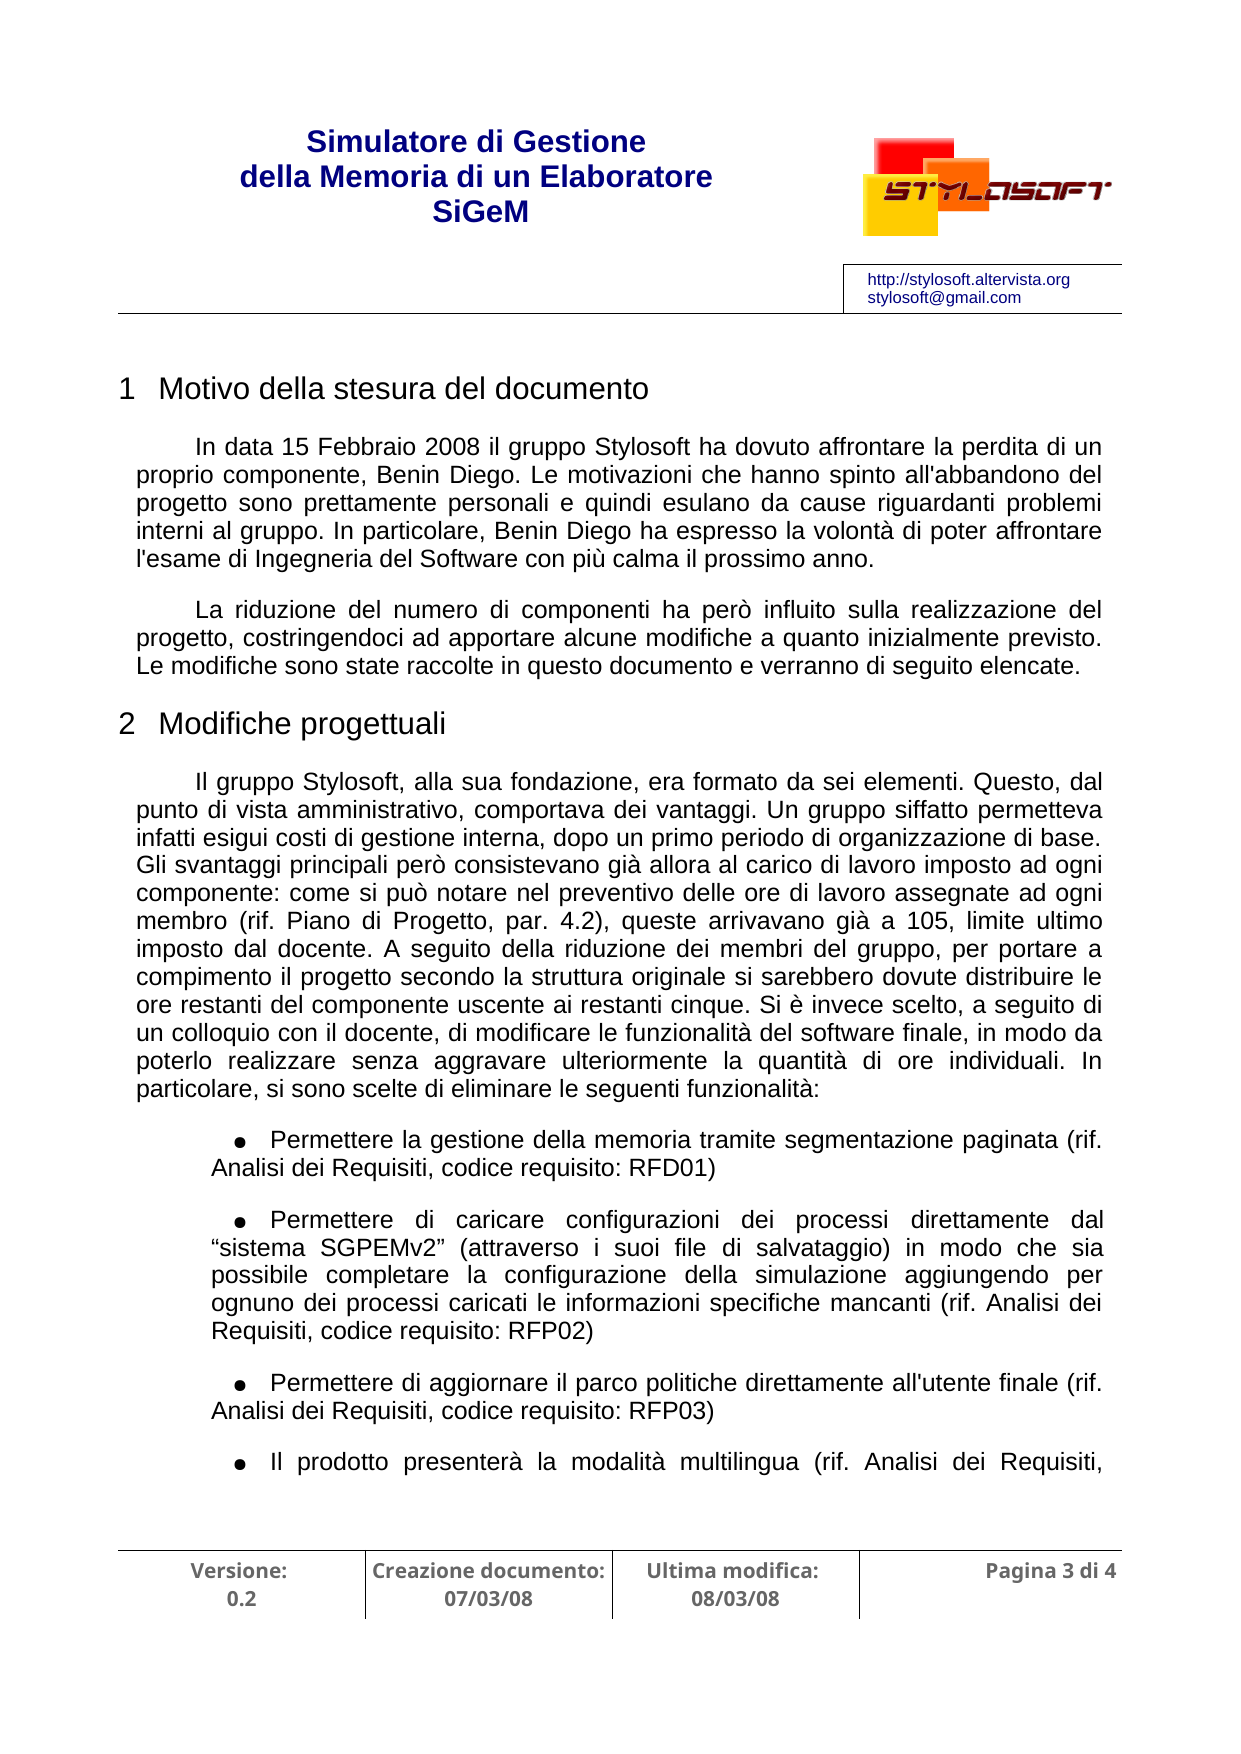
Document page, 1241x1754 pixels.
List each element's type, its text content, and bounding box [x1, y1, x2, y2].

list Permettere di caricare configurazioni dei processi direttamente dal “sistema SGPEMv2” (attraverso i suoi file di salvataggio) in modo che sia possibile completare la configurazione della simulazione aggiungendo per ognuno dei processi caricati le informazioni specifiche mancanti (rif. Analisi dei Requisiti, codice requisito: RFP02) [173, 1206, 1104, 1345]
text In data 15 Febbraio 2008 il gruppo Stylosoft ha dovuto affrontare la perdita di un proprio componente, Benin Diego. Le motivazioni che hanno spinto all'abbandono del progetto sono prettamente personali e quindi esulano da cause riguardanti problemi interni al gruppo. In particolare, Benin Diego ha espresso la volontà di poter affrontare l'esame di Ingegneria del Software con più calma il prossimo anno. [136, 433, 1104, 572]
list Il prodotto presenterà la modalità multilingua (rif. Analisi dei Requisiti, [173, 1448, 1104, 1476]
text Il gruppo Stylosoft, alla sua fondazione, era formato da sei elementi. Questo, dal punto di vista amministrativo, comportava dei vantaggi. Un gruppo siffatto permetteva infatti esigui costi di gestione interna, dopo un primo periodo di organizzazione di base. Gli svantaggi principali però consistevano già allora al carico di lavoro imposto ad ogni componente: come si può notare nel preventivo delle ore di lavoro assegnate ad ogni membro (rif. Piano di Progetto, par. 4.2), queste arrivavano già a 105, limite ultimo imposto dal docente. A seguito della riduzione dei membri del gruppo, per portare a compimento il progetto secondo la struttura originale si sarebbero dovute distribuire le ore restanti del componente uscente ai restanti cinque. Si è invece scelto, a seguito di un colloquio con il docente, di modificare le funzionalità del software finale, in modo da poterlo realizzare senza aggravare ulteriormente la quantità di ore individuali. In particolare, si sono scelte di eliminare le seguenti funzionalità: [136, 768, 1104, 1103]
text La riduzione del numero di componenti ha però influito sulla realizzazione del progetto, costringendoci ad apportare alcune modifiche a quanto inizialmente previsto. Le modifiche sono state raccolte in questo documento e verranno di seguito elencate. [136, 596, 1104, 679]
picture [848, 123, 1117, 247]
list Permettere di aggiornare il parco politiche direttamente all'utente finale (rif. Analisi dei Requisiti, codice requisito: RFP03) [173, 1369, 1104, 1424]
subtitle Modifiche progettuali [118, 706, 1122, 741]
subtitle Motivo della stesura del documento [118, 371, 1122, 406]
list Permettere la gestione della memoria tramite segmentazione paginata (rif. Analisi dei Requisiti, codice requisito: RFD01) [173, 1126, 1104, 1182]
